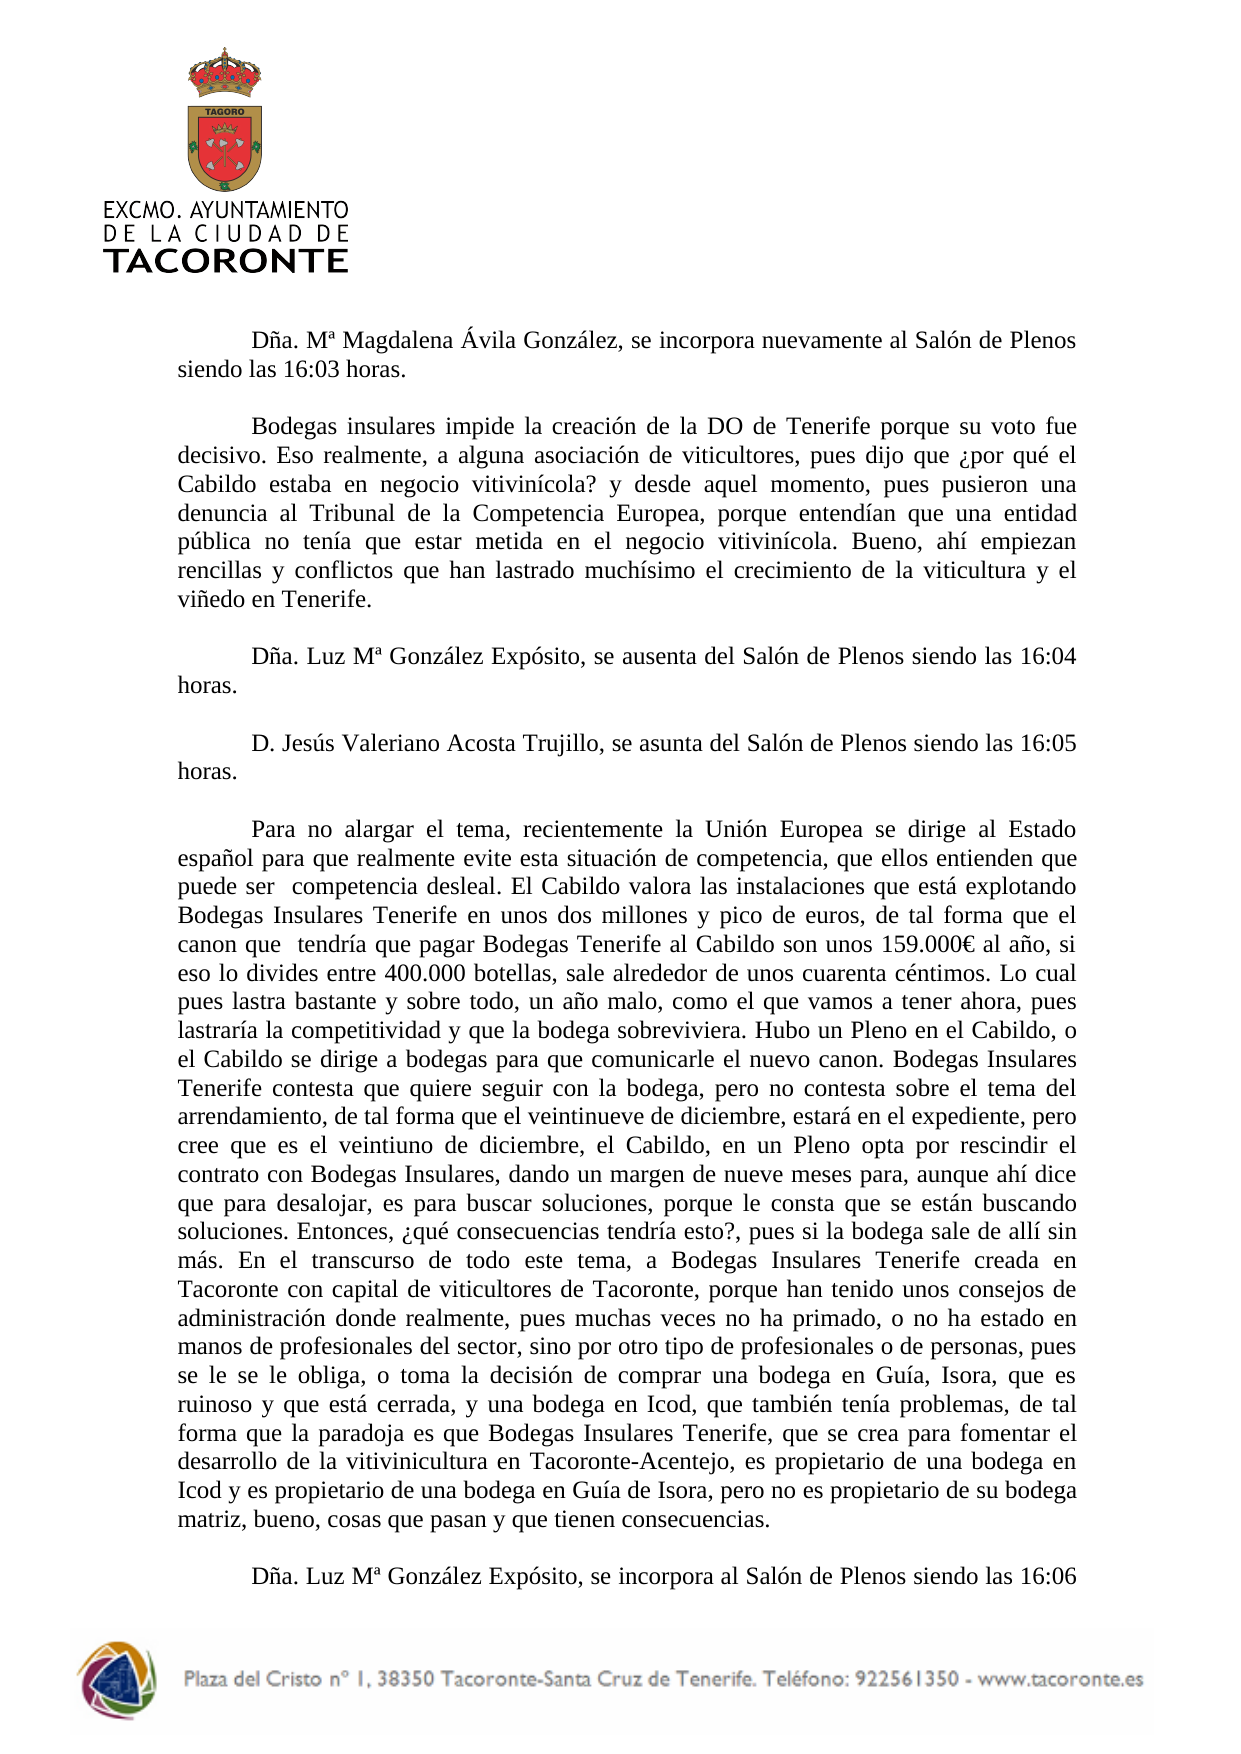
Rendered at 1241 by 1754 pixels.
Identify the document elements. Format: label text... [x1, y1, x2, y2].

text Bodegas insulares impide la creación de la DO de Tenerife porque su voto fue decisivo. Eso realmente, a alguna asociación de viticultores, pues dijo que ¿por qué el Cabildo estaba en negocio vitivinícola? y desde aquel momento, pues pusieron una denuncia al Tribunal de la Competencia Europea, porque entendían que una entidad pública no tenía que estar metida en el negocio vitivinícola. Bueno, ahí empiezan rencillas y conflictos que han lastrado muchísimo el crecimiento de la viticultura y el viñedo en Tenerife. [177, 411, 1078, 613]
text Dña. Mª Magdalena Ávila González, se incorpora nuevamente al Salón de Plenos siendo las 16:03 horas. [177, 325, 1078, 383]
picture [103, 47, 348, 273]
text Para no alargar el tema, recientemente la Unión Europea se dirige al Estado español para que realmente evite esta situación de competencia, que ellos entienden que puede ser competencia desleal. El Cabildo valora las instalaciones que está explotando Bodegas Insulares Tenerife en unos dos millones y pico de euros, de tal forma que el canon que tendría que pagar Bodegas Tenerife al Cabildo son unos 159.000€ al año, si eso lo divides entre 400.000 botellas, sale alrededor de unos cuarenta céntimos. Lo cual pues lastra bastante y sobre todo, un año malo, como el que vamos a tener ahora, pues lastraría la competitividad y que la bodega sobreviviera. Hubo un Pleno en el Cabildo, o el Cabildo se dirige a bodegas para que comunicarle el nuevo canon. Bodegas Insulares Tenerife contesta que quiere seguir con la bodega, pero no contesta sobre el tema del arrendamiento, de tal forma que el veintinueve de diciembre, estará en el expediente, pero cree que es el veintiuno de diciembre, el Cabildo, en un Pleno opta por rescindir el contrato con Bodegas Insulares, dando un margen de nueve meses para, aunque ahí dice que para desalojar, es para buscar soluciones, porque le consta que se están buscando soluciones. Entonces, ¿qué consecuencias tendría esto?, pues si la bodega sale de allí sin más. En el transcurso de todo este tema, a Bodegas Insulares Tenerife creada en Tacoronte con capital de viticultores de Tacoronte, porque han tenido unos consejos de administración donde realmente, pues muchas veces no ha primado, o no ha estado en manos de profesionales del sector, sino por otro tipo de profesionales o de personas, pues se le se le obliga, o toma la decisión de comprar una bodega en Guía, Isora, que es ruinoso y que está cerrada, y una bodega en Icod, que también tenía problemas, de tal forma que la paradoja es que Bodegas Insulares Tenerife, que se crea para fomentar el desarrollo de la vitivinicultura en Tacoronte-Acentejo, es propietario de una bodega en Icod y es propietario de una bodega en Guía de Isora, pero no es propietario de su bodega matriz, bueno, cosas que pasan y que tienen consecuencias. [177, 814, 1078, 1533]
text Dña. Luz Mª González Expósito, se incorpora al Salón de Plenos siendo las 16:06 [177, 1561, 1078, 1590]
text D. Jesús Valeriano Acosta Trujillo, se asunta del Salón de Plenos siendo las 16:05 horas. [177, 728, 1078, 785]
text Dña. Luz Mª González Expósito, se ausenta del Salón de Plenos siendo las 16:04 horas. [177, 641, 1078, 699]
picture [70, 1628, 1154, 1735]
